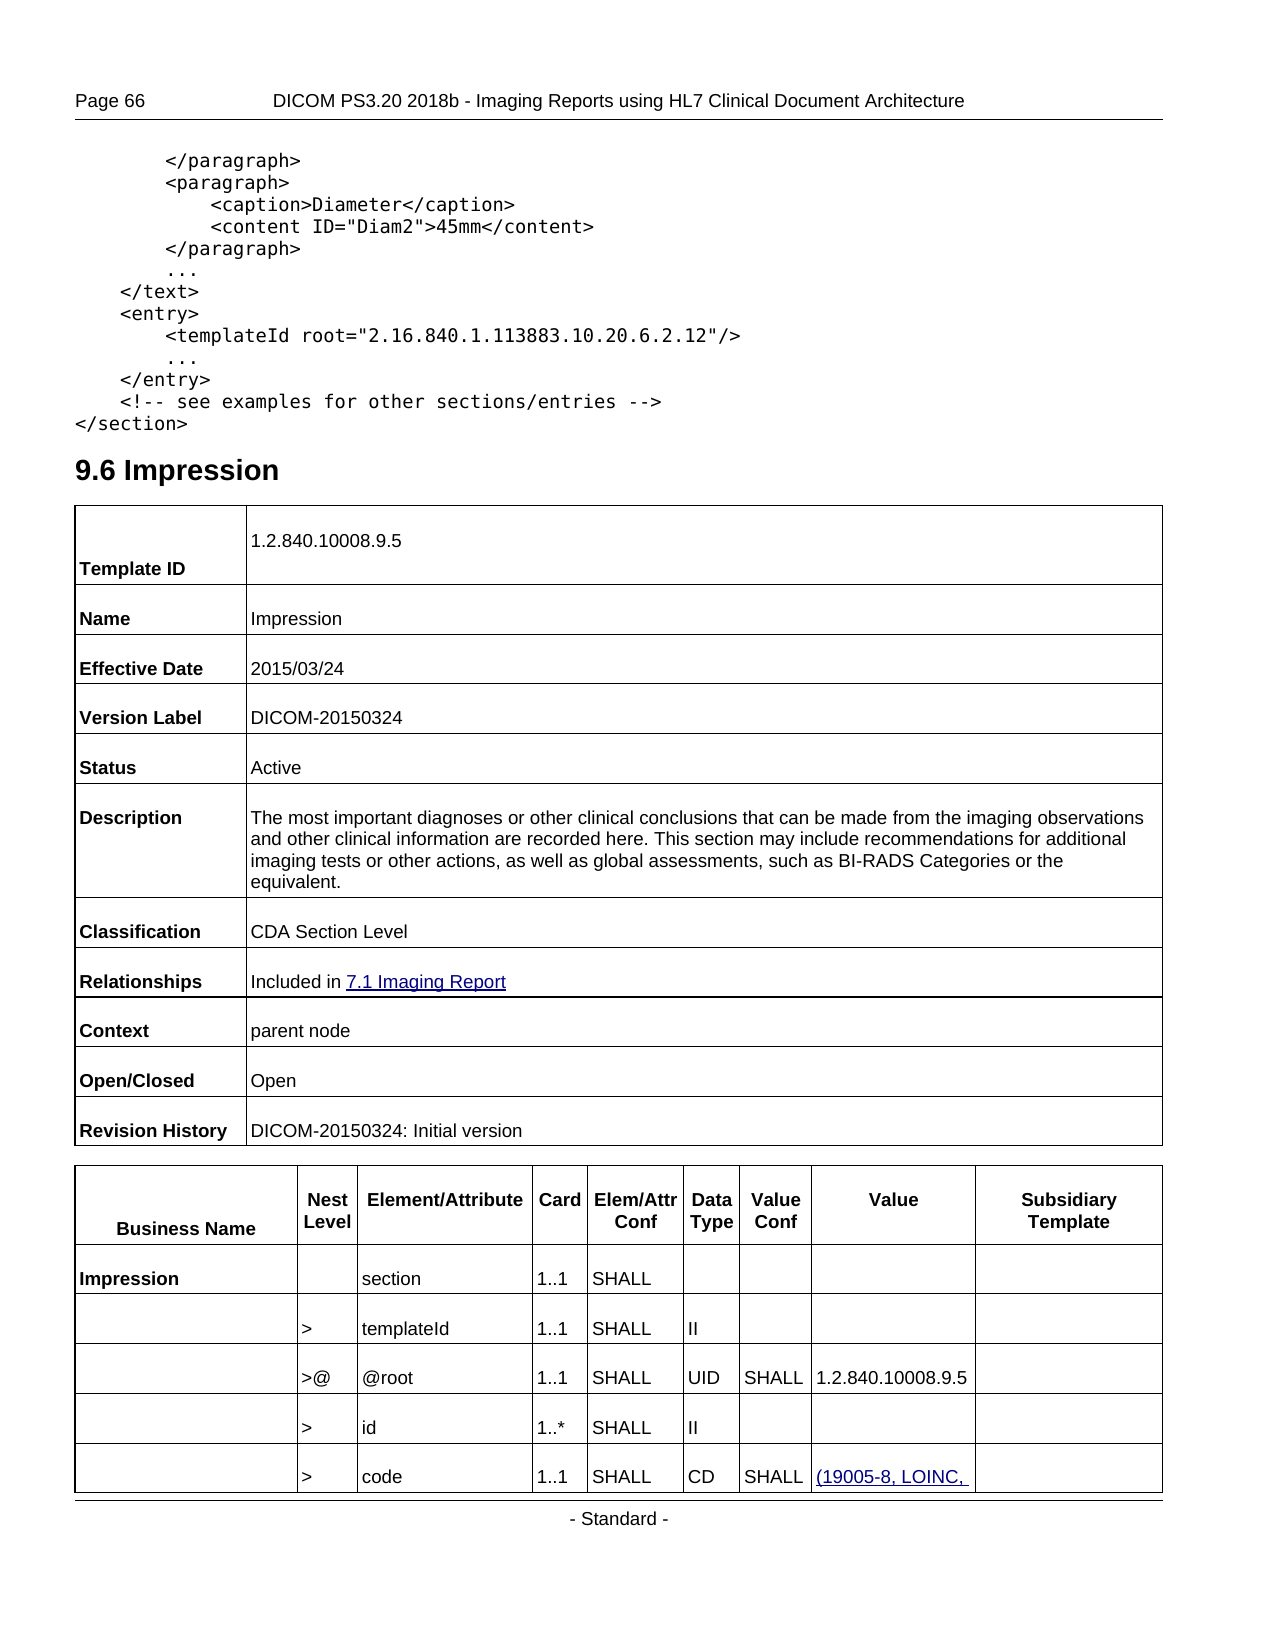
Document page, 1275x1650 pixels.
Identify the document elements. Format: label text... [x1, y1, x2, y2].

table_cell Included in 7.1 Imaging Report [247, 948, 1162, 996]
table_cell The most important diagnoses or other clinical conclusions that can be made from the imaging observations and other clinical information are recorded here. This section may include recommendations for additional imaging tests or other actions, as well as global assessments, such as BI-RADS Categories or the equivalent. [247, 784, 1162, 897]
table_cell Relationships [76, 948, 246, 996]
table_cell Open/Closed [76, 1047, 246, 1096]
table_cell UID [684, 1344, 739, 1393]
table_cell [976, 1444, 1162, 1492]
table_header Nest Level [298, 1166, 357, 1244]
table_cell [740, 1294, 811, 1343]
table_cell [298, 1245, 357, 1293]
table_cell Revision History [76, 1097, 246, 1145]
table_cell SHALL [740, 1344, 811, 1393]
table_cell > [298, 1444, 357, 1492]
table_cell [740, 1394, 811, 1442]
table_header Template ID [76, 506, 246, 584]
table_cell [684, 1245, 739, 1293]
table_cell SHALL [740, 1444, 811, 1492]
table_header 1.2.840.10008.9.5 [247, 506, 1162, 584]
table_cell [976, 1294, 1162, 1343]
table_cell Classification [76, 898, 246, 947]
table_cell >@ [298, 1344, 357, 1393]
table_cell section [358, 1245, 532, 1293]
table_cell Status [76, 734, 246, 783]
table_cell Active [247, 734, 1162, 783]
table_header Value [812, 1166, 975, 1244]
table_cell Name [76, 585, 246, 633]
table_cell 1.2.840.10008.9.5 [812, 1344, 975, 1393]
table_header Card [533, 1166, 587, 1244]
table_cell SHALL [588, 1344, 683, 1393]
table_cell [812, 1394, 975, 1442]
table_cell id [358, 1394, 532, 1442]
table_cell > [298, 1294, 357, 1343]
table_cell [76, 1394, 297, 1442]
text 9.6 Impression [75, 453, 1162, 487]
table_cell Context [76, 998, 246, 1046]
table_cell SHALL [588, 1394, 683, 1442]
table_header Data Type [684, 1166, 739, 1244]
table_cell [976, 1245, 1162, 1293]
table_cell DICOM-20150324 [247, 684, 1162, 733]
table_cell [76, 1444, 297, 1492]
table_cell SHALL [588, 1245, 683, 1293]
table_cell 1..1 [533, 1294, 587, 1343]
table_cell [76, 1294, 297, 1343]
table_cell 1..1 [533, 1444, 587, 1492]
table_cell (19005-8, LOINC, [812, 1444, 975, 1492]
table_cell CD [684, 1444, 739, 1492]
table_cell Effective Date [76, 635, 246, 683]
table_header Element/​Attribute [358, 1166, 532, 1244]
table_cell parent node [247, 998, 1162, 1046]
text </paragraph> <paragraph> <caption>Diameter</caption> <content ID="Diam2">45mm</content> </paragraph> ... </text> <entry> <templateId root="2.16.840.1.113883.10.20.6.2.12"/> ... </entry> <!-- see examples for other sections/entries --> </section> [75, 150, 1162, 434]
table_cell Description [76, 784, 246, 897]
table_cell Open [247, 1047, 1162, 1096]
table_cell [812, 1294, 975, 1343]
table_cell @root [358, 1344, 532, 1393]
table_cell [976, 1394, 1162, 1442]
table_header Elem/Attr Conf [588, 1166, 683, 1244]
table_cell [740, 1245, 811, 1293]
table_cell SHALL [588, 1444, 683, 1492]
table_cell > [298, 1394, 357, 1442]
table_cell SHALL [588, 1294, 683, 1343]
table_header Business Name [76, 1166, 297, 1244]
table_cell 1..1 [533, 1344, 587, 1393]
table_cell Version Label [76, 684, 246, 733]
table_cell CDA Section Level [247, 898, 1162, 947]
table_cell [812, 1245, 975, 1293]
table_cell Impression [247, 585, 1162, 633]
table_cell II [684, 1394, 739, 1442]
table_header Value Conf [740, 1166, 811, 1244]
table_cell code [358, 1444, 532, 1492]
table_cell template​Id [358, 1294, 532, 1343]
table_cell II [684, 1294, 739, 1343]
table_cell DICOM-20150324: Initial version [247, 1097, 1162, 1145]
table_cell 1..1 [533, 1245, 587, 1293]
table_cell [976, 1344, 1162, 1393]
table_cell [76, 1344, 297, 1393]
table_cell 2015/03/24 [247, 635, 1162, 683]
table_cell 1..* [533, 1394, 587, 1442]
table_header Subsidiary Template [976, 1166, 1162, 1244]
table_cell Impression [76, 1245, 297, 1293]
